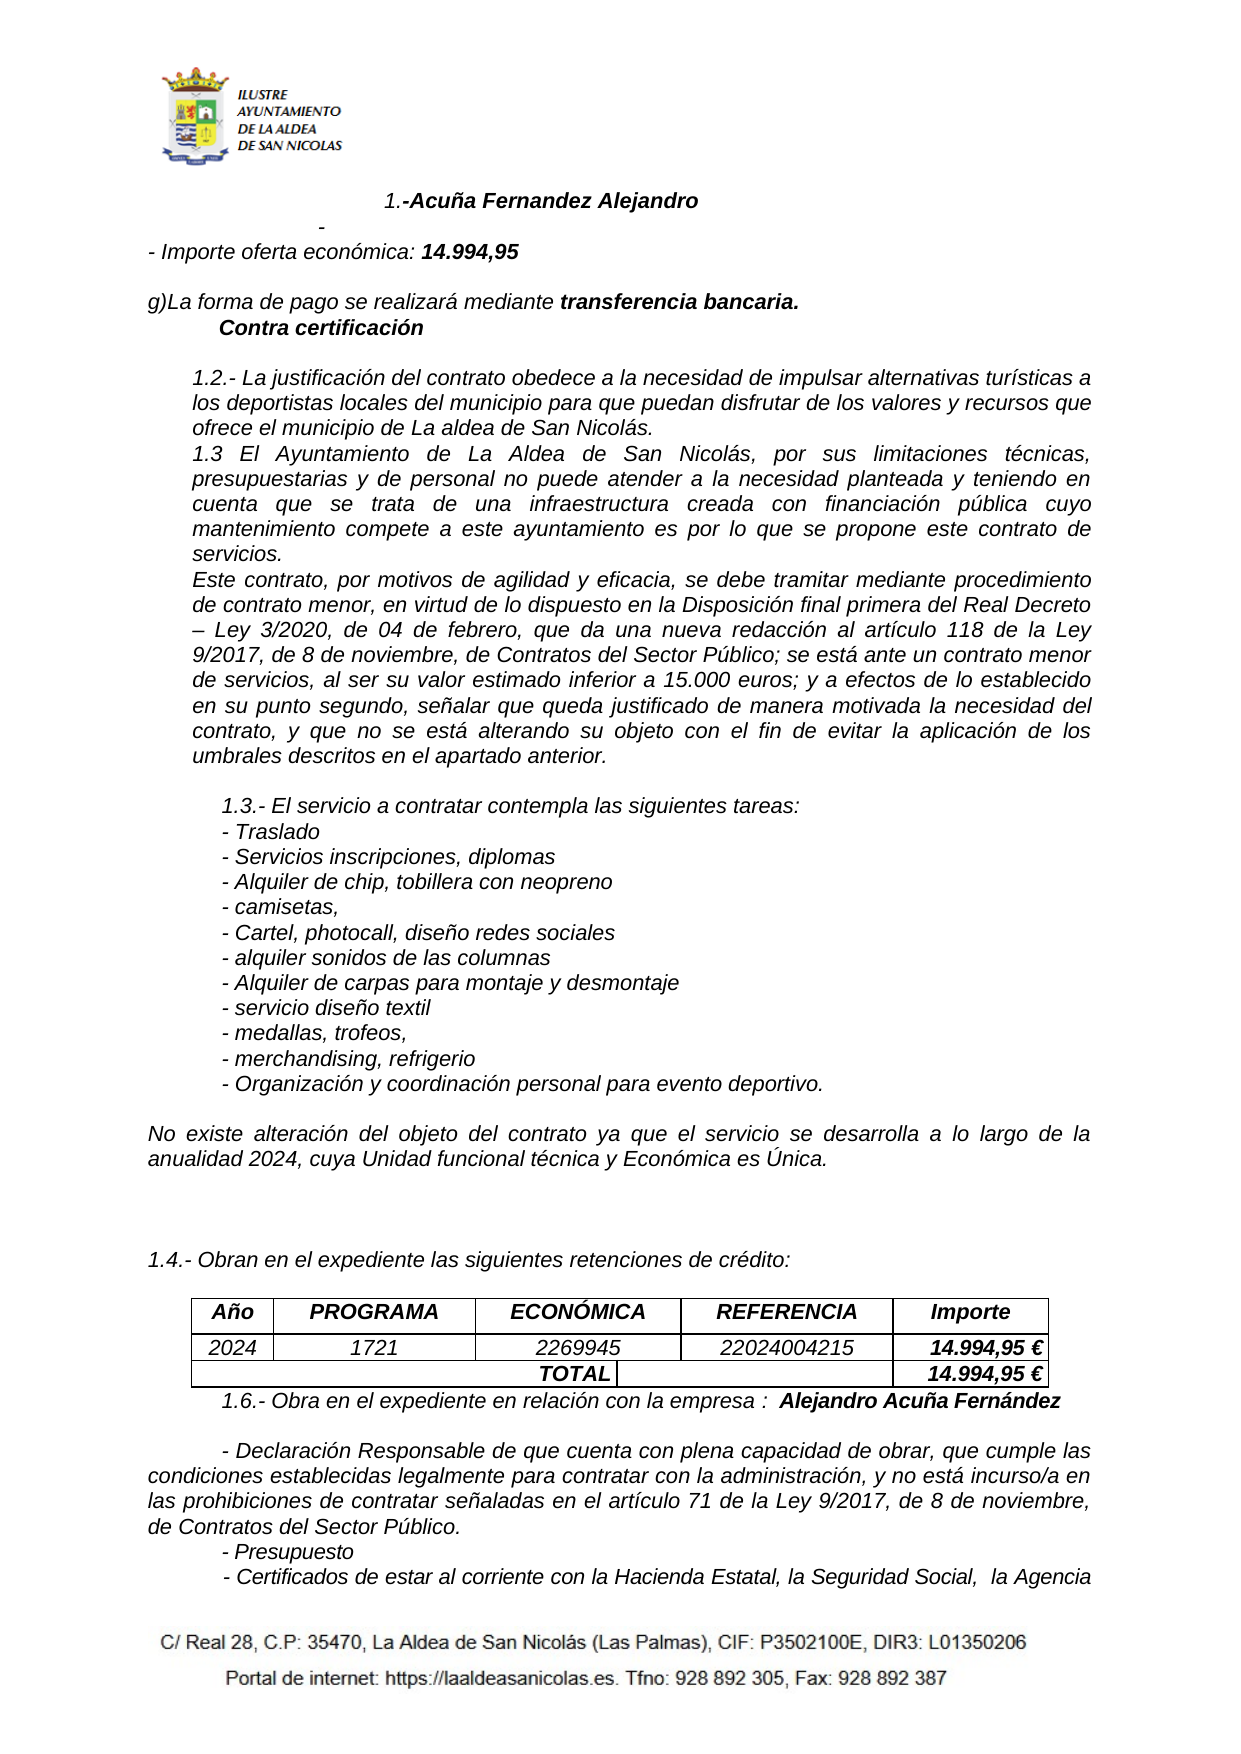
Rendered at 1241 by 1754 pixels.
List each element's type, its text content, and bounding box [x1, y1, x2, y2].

text - Importe oferta económica: 14.994,95 [148, 239, 1093, 264]
text - Organización y coordinación personal para evento deportivo. [148, 1071, 1093, 1096]
table_header Año [192, 1299, 273, 1333]
table_header ECONÓMICA [476, 1299, 680, 1333]
text 1.2.- La justificación del contrato obedece a la necesidad de impulsar alternativas turísticas a los deportistas locales del municipio para que puedan disfrutar de los valores y recursos que ofrece el municipio de La aldea de San Nicolás. [192, 365, 1093, 441]
text - medallas, trofeos, [148, 1020, 1093, 1046]
text - Traslado [148, 819, 1093, 844]
table_cell 2269945 [476, 1335, 680, 1359]
table_cell TOTAL [192, 1361, 616, 1386]
table_cell [618, 1361, 892, 1386]
text - camisetas, [148, 894, 1093, 919]
text - alquiler sonidos de las columnas [148, 945, 1093, 970]
text Este contrato, por motivos de agilidad y eficacia, se debe tramitar mediante procedimiento de contrato menor, en virtud de lo dispuesto en la Disposición final primera del Real Decreto – Ley 3/2020, de 04 de febrero, que da una nueva redacción al artículo 118 de la Ley 9/2017, de 8 de noviembre, de Contratos del Sector Público; se está ante un contrato menor de servicios, al ser su valor estimado inferior a 15.000 euros; y a efectos de lo establecido en su punto segundo, señalar que queda justificado de manera motivada la necesidad del contrato, y que no se está alterando su objeto con el fin de evitar la aplicación de los umbrales descritos en el apartado anterior. [192, 567, 1093, 768]
table_cell 22024004215 [682, 1335, 892, 1359]
text 1.6.- Obra en el expediente en relación con la empresa : Alejandro Acuña Fernández [148, 1388, 1093, 1413]
text Contra certificación [218, 314, 1022, 340]
picture [148, 59, 358, 173]
text - Alquiler de carpas para montaje y desmontaje [148, 970, 1093, 995]
table_header REFERENCIA [682, 1299, 892, 1333]
table_cell 2024 [192, 1335, 273, 1359]
text g)La forma de pago se realizará mediante transferencia bancaria. [148, 289, 1093, 314]
picture [148, 1626, 1034, 1694]
text - Cartel, photocall, diseño redes sociales [148, 919, 1093, 945]
table_cell 14.994,95 € [894, 1361, 1048, 1386]
text - Presupuesto [148, 1539, 1093, 1564]
text No existe alteración del objeto del contrato ya que el servicio se desarrolla a lo largo de la anualidad 2024, cuya Unidad funcional técnica y Económica es Única. [148, 1121, 1093, 1172]
text 1.-Acuña Fernandez Alejandro [148, 188, 1093, 214]
text 1.4.- Obran en el expediente las siguientes retenciones de crédito: [148, 1247, 1093, 1272]
text 1.3 El Ayuntamiento de La Aldea de San Nicolás, por sus limitaciones técnicas, presupuestarias y de personal no puede atender a la necesidad planteada y teniendo en cuenta que se trata de una infraestructura creada con financiación pública cuyo mantenimiento compete a este ayuntamiento es por lo que se propone este contrato de servicios. [192, 441, 1093, 567]
table_cell 1721 [274, 1335, 475, 1359]
text - Alquiler de chip, tobillera con neopreno [148, 869, 1093, 894]
table_header Importe [894, 1299, 1048, 1333]
table_cell 14.994,95 € [894, 1335, 1048, 1359]
text 1.3.- El servicio a contratar contempla las siguientes tareas: [148, 793, 1093, 819]
text - merchandising, refrigerio [148, 1046, 1093, 1071]
table_header PROGRAMA [274, 1299, 475, 1333]
text - servicio diseño textil [148, 995, 1093, 1020]
text - Servicios inscripciones, diplomas [148, 844, 1093, 869]
text - [148, 214, 1093, 239]
text - Declaración Responsable de que cuenta con plena capacidad de obrar, que cumple las condiciones establecidas legalmente para contratar con la administración, y no está incurso/a en las prohibiciones de contratar señaladas en el artículo 71 de la Ley 9/2017, de 8 de noviembre, de Contratos del Sector Público. [148, 1438, 1093, 1539]
text - Certificados de estar al corriente con la Hacienda Estatal, la Seguridad Social, la Agencia [223, 1564, 1093, 1589]
